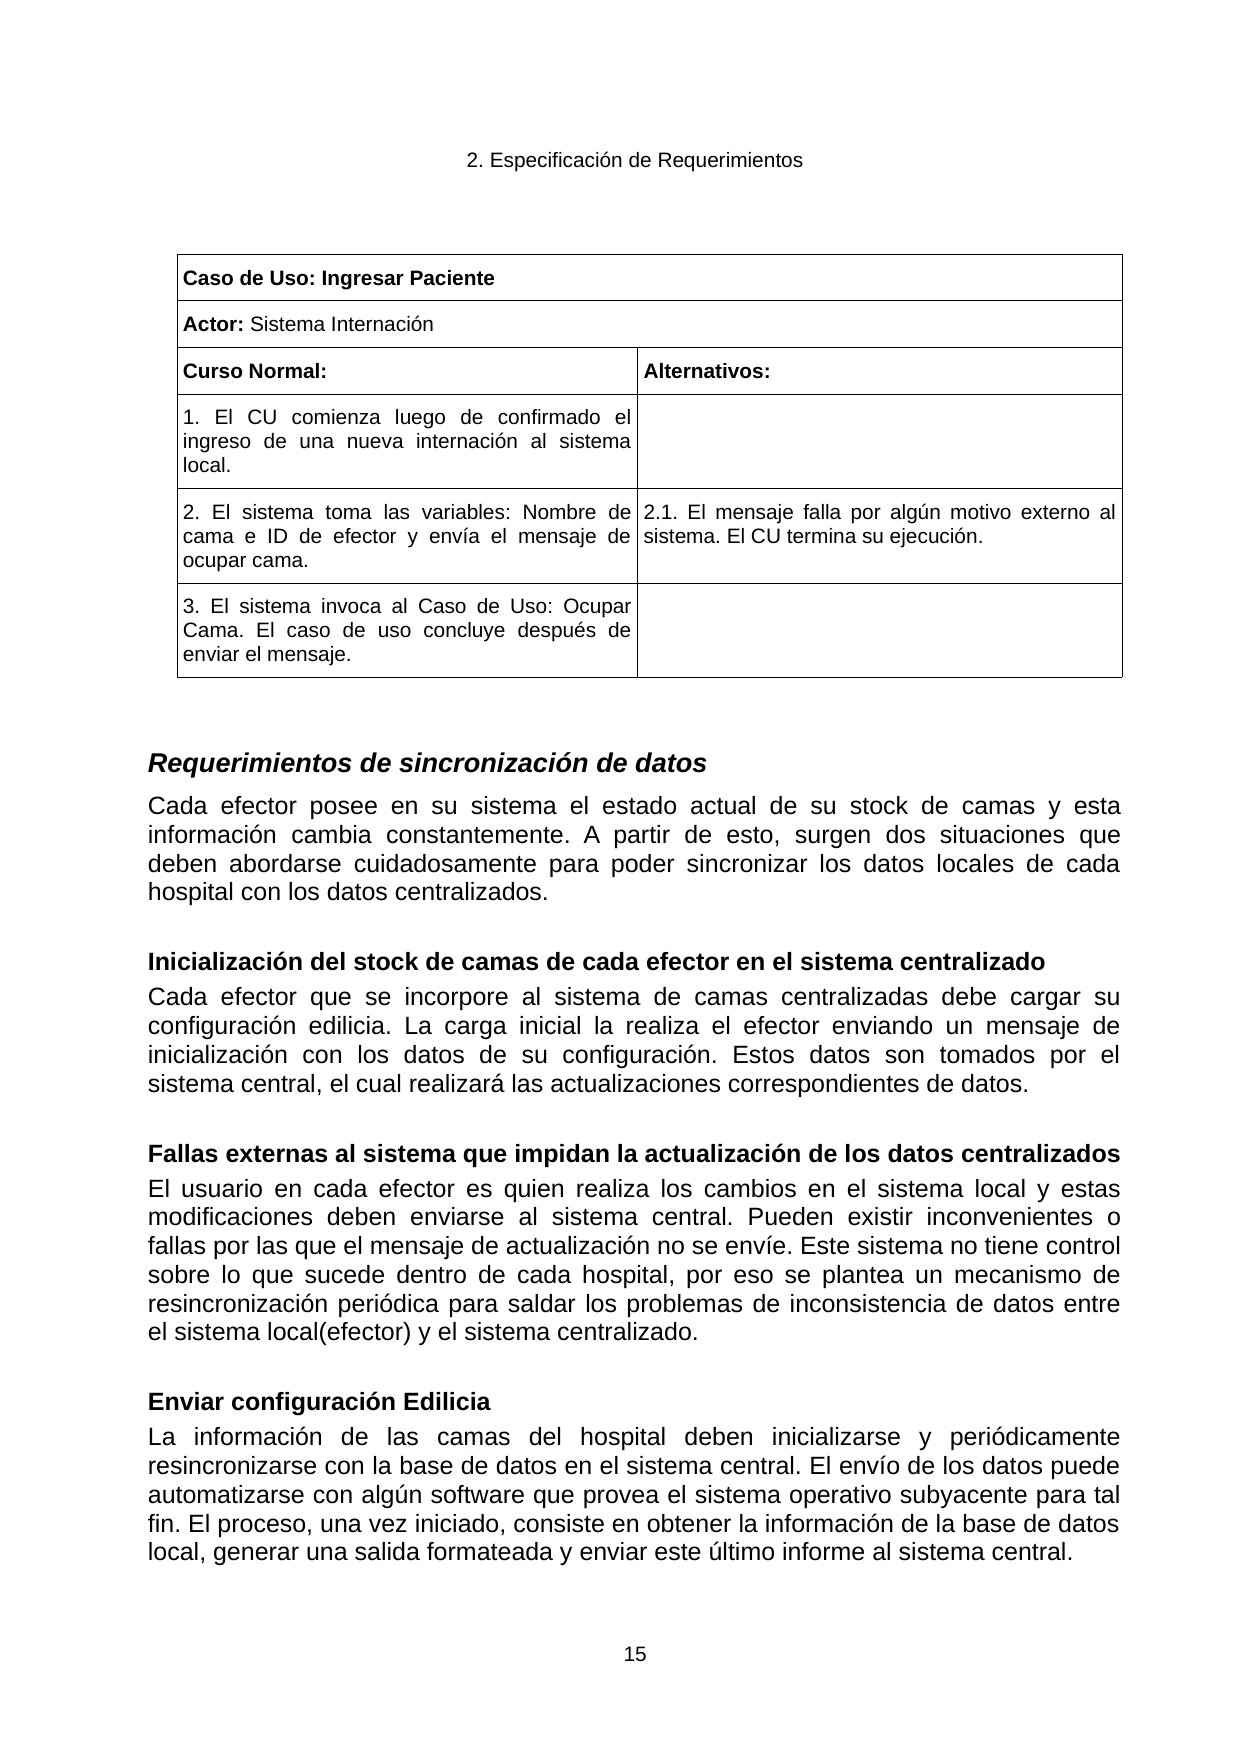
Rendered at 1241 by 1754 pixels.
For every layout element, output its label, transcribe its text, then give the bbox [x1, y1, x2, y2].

text La información de las camas del hospital deben inicializarse y periódicamente resincronizarse con la base de datos en el sistema central. El envío de los datos puede automatizarse con algún software que provea el sistema operativo subyacente para tal fin. El proceso, una vez iniciado, consiste en obtener la información de la base de datos local, generar una salida formateada y enviar este último informe al sistema central. [148, 1422, 1122, 1566]
table_cell 2.1. El mensaje falla por algún motivo externo al sistema. El CU termina su ejecución. [638, 489, 1122, 582]
table_cell [638, 584, 1122, 677]
text Cada efector posee en su sistema el estado actual de su stock de camas y esta información cambia constantemente. A partir de esto, surgen dos situaciones que deben abordarse cuidadosamente para poder sincronizar los datos locales de cada hospital con los datos centralizados. [148, 791, 1122, 906]
table_cell [638, 395, 1122, 488]
table_cell 1. El CU comienza luego de confirmado el ingreso de una nueva internación al sistema local. [178, 395, 637, 488]
table_cell Curso Normal: [178, 348, 637, 393]
text Cada efector que se incorpore al sistema de camas centralizadas debe cargar su configuración edilicia. La carga inicial la realiza el efector enviando un mensaje de inicialización con los datos de su configuración. Estos datos son tomados por el sistema central, el cual realizará las actualizaciones correspondientes de datos. [148, 982, 1122, 1097]
subtitle Requerimientos de sincronización de datos [148, 747, 1122, 779]
table_cell 3. El sistema invoca al Caso de Uso: Ocupar Cama. El caso de uso concluye después de enviar el mensaje. [178, 584, 637, 677]
subtitle Enviar configuración Edilicia [148, 1387, 1122, 1416]
subtitle Inicialización del stock de camas de cada efector en el sistema centralizado [148, 947, 1122, 976]
subtitle Fallas externas al sistema que impidan la actualización de los datos centralizados [148, 1139, 1122, 1167]
table_cell Actor: Sistema Internación [178, 301, 1122, 347]
text El usuario en cada efector es quien realiza los cambios en el sistema local y estas modificaciones deben enviarse al sistema central. Pueden existir inconvenientes o fallas por las que el mensaje de actualización no se envíe. Este sistema no tiene control sobre lo que sucede dentro de cada hospital, por eso se plantea un mecanismo de resincronización periódica para saldar los problemas de inconsistencia de datos entre el sistema local(efector) y el sistema centralizado. [148, 1174, 1122, 1346]
table_cell 2. El sistema toma las variables: Nombre de cama e ID de efector y envía el mensaje de ocupar cama. [178, 489, 637, 582]
table_header Caso de Uso: Ingresar Paciente [178, 255, 1122, 300]
table_cell Alternativos: [638, 348, 1122, 393]
